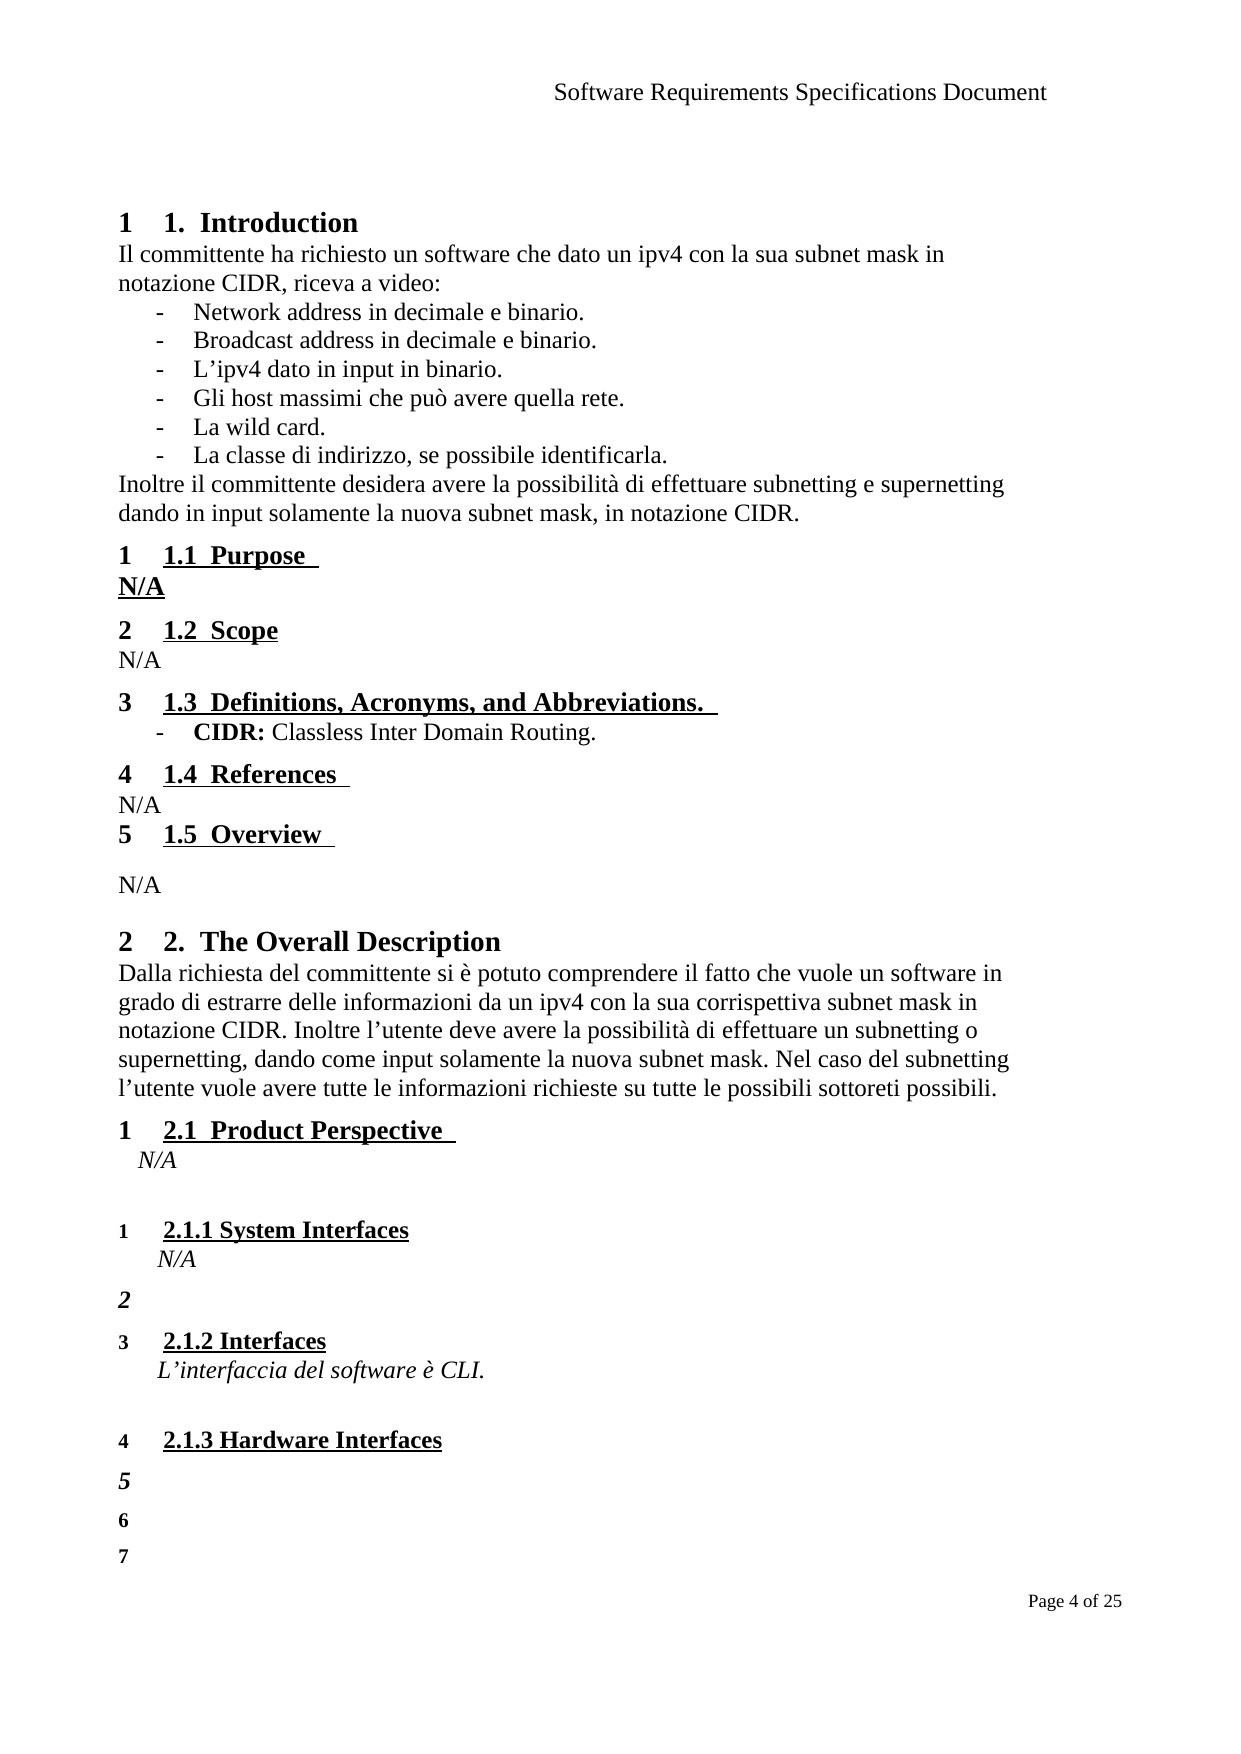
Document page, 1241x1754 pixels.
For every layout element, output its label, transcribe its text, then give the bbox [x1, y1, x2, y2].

text Il committente ha richiesto un software che dato un ipv4 con la sua subnet mask in notazione CIDR, riceva a video: [118, 239, 1047, 297]
text L’interfaccia del software è CLI. [157, 1355, 1122, 1384]
list 1.4 References [118, 759, 1122, 790]
list Network address in decimale e binario. [156, 297, 1122, 325]
list Broadcast address in decimale e binario. [156, 325, 1122, 354]
list L’ipv4 dato in input in binario. [156, 354, 1122, 383]
list Gli host massimi che può avere quella rete. [156, 383, 1122, 412]
list 2.1.1 System Interfaces [118, 1215, 1122, 1244]
list 1.3 Definitions, Acronyms, and Abbreviations. [118, 686, 1122, 717]
text N/A [157, 1244, 1122, 1273]
list 1.2 Scope [118, 614, 1122, 645]
list 1.1 Purpose N/A [118, 539, 1122, 601]
text Inoltre il committente desidera avere la possibilità di effettuare subnetting e supernetting dando in input solamente la nuova subnet mask, in notazione CIDR. [118, 469, 1047, 527]
text N/A [138, 1145, 1122, 1174]
list 1. Introduction [118, 206, 1122, 239]
text Dalla richiesta del committente si è potuto comprendere il fatto che vuole un software in grado di estrarre delle informazioni da un ipv4 con la sua corrispettiva subnet mask in notazione CIDR. Inoltre l’utente deve avere la possibilità di effettuare un subnetting o supernetting, dando come input solamente la nuova subnet mask. Nel caso del subnetting l’utente vuole avere tutte le informazioni richieste su tutte le possibili sottoreti possibili. [118, 958, 1047, 1102]
text N/A [118, 645, 1047, 674]
text N/A [118, 790, 1047, 818]
list 2.1.3 Hardware Interfaces [118, 1425, 1122, 1454]
list 2.1 Product Perspective [118, 1114, 1122, 1145]
list 2.1.2 Interfaces [118, 1326, 1122, 1355]
list 2. The Overall Description [118, 924, 1122, 958]
text N/A [118, 871, 1047, 899]
list 1.5 Overview [118, 818, 1122, 850]
list La wild card. [156, 412, 1122, 440]
list CIDR: Classless Inter Domain Routing. [156, 717, 1122, 746]
list La classe di indirizzo, se possibile identificarla. [156, 440, 1122, 469]
